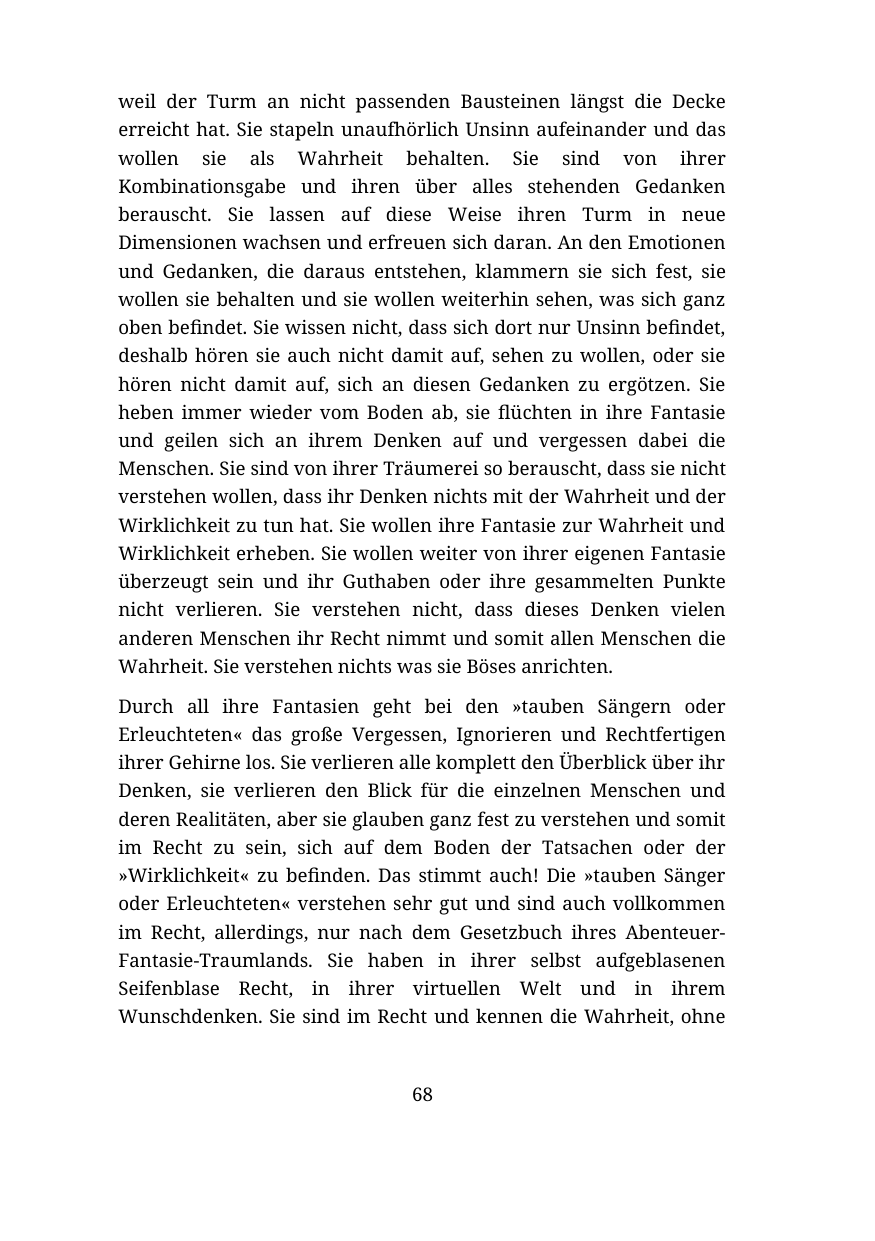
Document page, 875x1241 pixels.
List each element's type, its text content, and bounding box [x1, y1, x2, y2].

text Durch all ihre Fantasien geht bei den »tauben Sängern oder Erleuchteten« das große Vergessen, Ignorieren und Rechtfertigen ihrer Gehirne los. Sie verlieren alle komplett den Überblick über ihr Denken, sie verlieren den Blick für die einzelnen Menschen und deren Realitäten, aber sie glauben ganz fest zu verstehen und somit im Recht zu sein, sich auf dem Boden der Tatsachen oder der »Wirklichkeit« zu befinden. Das stimmt auch! Die »tauben Sänger oder Erleuchteten« verstehen sehr gut und sind auch vollkommen im Recht, allerdings, nur nach dem Gesetzbuch ihres Abenteuer-Fantasie-Traumlands. Sie haben in ihrer selbst aufgeblasenen Seifenblase Recht, in ihrer virtuellen Welt und in ihrem Wunschdenken. Sie sind im Recht und kennen die Wahrheit, ohne [118, 693, 726, 1029]
text weil der Turm an nicht passenden Bausteinen längst die Decke erreicht hat. Sie stapeln unaufhörlich Unsinn aufeinander und das wollen sie als Wahrheit behalten. Sie sind von ihrer Kombinationsgabe und ihren über alles stehenden Gedanken berauscht. Sie lassen auf diese Weise ihren Turm in neue Dimensionen wachsen und erfreuen sich daran. An den Emotionen und Gedanken, die daraus entstehen, klammern sie sich fest, sie wollen sie behalten und sie wollen weiterhin sehen, was sich ganz oben befindet. Sie wissen nicht, dass sich dort nur Unsinn befindet, deshalb hören sie auch nicht damit auf, sehen zu wollen, oder sie hören nicht damit auf, sich an diesen Gedanken zu ergötzen. Sie heben immer wieder vom Boden ab, sie flüchten in ihre Fantasie und geilen sich an ihrem Denken auf und vergessen dabei die Menschen. Sie sind von ihrer Träumerei so berauscht, dass sie nicht verstehen wollen, dass ihr Denken nichts mit der Wahrheit und der Wirklichkeit zu tun hat. Sie wollen ihre Fantasie zur Wahrheit und Wirklichkeit erheben. Sie wollen weiter von ihrer eigenen Fantasie überzeugt sein und ihr Guthaben oder ihre gesammelten Punkte nicht verlieren. Sie verstehen nicht, dass dieses Denken vielen anderen Menschen ihr Recht nimmt und somit allen Menschen die Wahrheit. Sie verstehen nichts was sie Böses anrichten. [118, 88, 726, 679]
